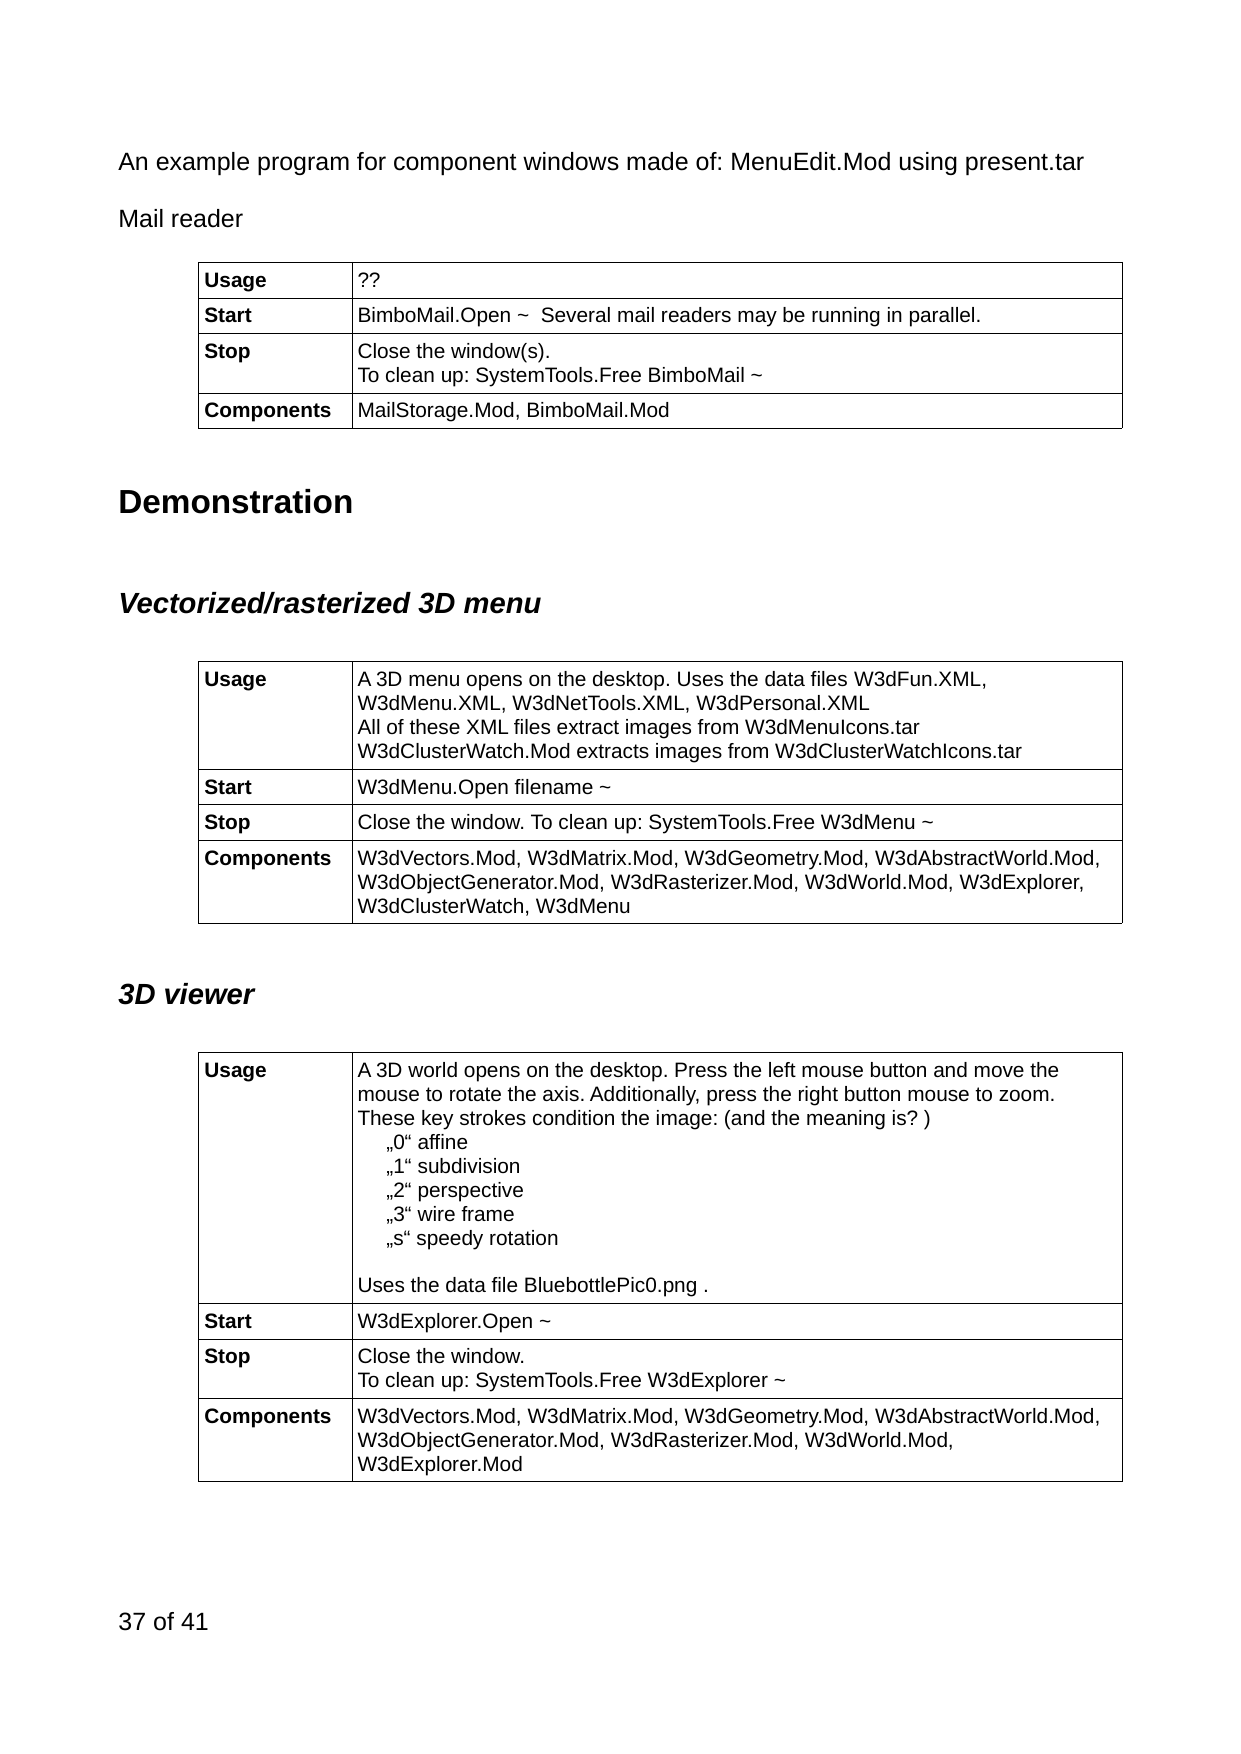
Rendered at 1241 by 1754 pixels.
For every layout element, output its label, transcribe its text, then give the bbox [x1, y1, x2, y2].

subtitle 3D viewer [118, 977, 1122, 1011]
table_cell Stop [199, 1340, 352, 1398]
table_header A 3D menu opens on the desktop. Uses the data files W3dFun.XML, W3dMenu.XML, W3dNetTools.XML, W3dPersonal.XML All of these XML files extract images from W3dMenuIcons.tar W3dClusterWatch.Mod extracts images from W3dClusterWatchIcons.tar [353, 662, 1122, 769]
table_header Usage [199, 662, 352, 769]
table_cell Components [199, 841, 352, 923]
table_header ?? [353, 263, 1122, 297]
table_cell Stop [199, 334, 352, 392]
table_header Usage [199, 1053, 352, 1303]
table_cell Stop [199, 805, 352, 840]
text An example program for component windows made of: MenuEdit.Mod using present.tar [118, 147, 1122, 176]
table_cell Components [199, 394, 352, 428]
table_cell W3dVectors.Mod, W3dMatrix.Mod, W3dGeometry.Mod, W3dAbstractWorld.Mod, W3dObjectGenerator.Mod, W3dRasterizer.Mod, W3dWorld.Mod, W3dExplorer.Mod [353, 1399, 1122, 1481]
table_cell MailStorage.Mod, BimboMail.Mod [353, 394, 1122, 428]
table_cell Start [199, 299, 352, 333]
text Mail reader [118, 204, 1122, 233]
table_cell Start [199, 1304, 352, 1338]
table_cell BimboMail.Open ~ Several mail readers may be running in parallel. [353, 299, 1122, 333]
table_cell W3dExplorer.Open ~ [353, 1304, 1122, 1338]
table_header Usage [199, 263, 352, 297]
table_cell Start [199, 770, 352, 804]
table_cell Close the window. To clean up: SystemTools.Free W3dExplorer ~ [353, 1340, 1122, 1398]
table_cell W3dVectors.Mod, W3dMatrix.Mod, W3dGeometry.Mod, W3dAbstractWorld.Mod, W3dObjectGenerator.Mod, W3dRasterizer.Mod, W3dWorld.Mod, W3dExplorer, W3dClusterWatch, W3dMenu [353, 841, 1122, 923]
table_cell Components [199, 1399, 352, 1481]
subtitle Vectorized/rasterized 3D menu [118, 586, 1122, 620]
table_header A 3D world opens on the desktop. Press the left mouse button and move the mouse to rotate the axis. Additionally, press the right button mouse to zoom. These key strokes condition the image: (and the meaning is? ) „0“ affine „1“ subdivision „2“ perspective „3“ wire frame „s“ speedy rotation Uses the data file BluebottlePic0.png . [353, 1053, 1122, 1303]
table_cell W3dMenu.Open filename ~ [353, 770, 1122, 804]
table_cell Close the window. To clean up: SystemTools.Free W3dMenu ~ [353, 805, 1122, 840]
subtitle Demonstration [118, 482, 1122, 520]
table_cell Close the window(s). To clean up: SystemTools.Free BimboMail ~ [353, 334, 1122, 392]
